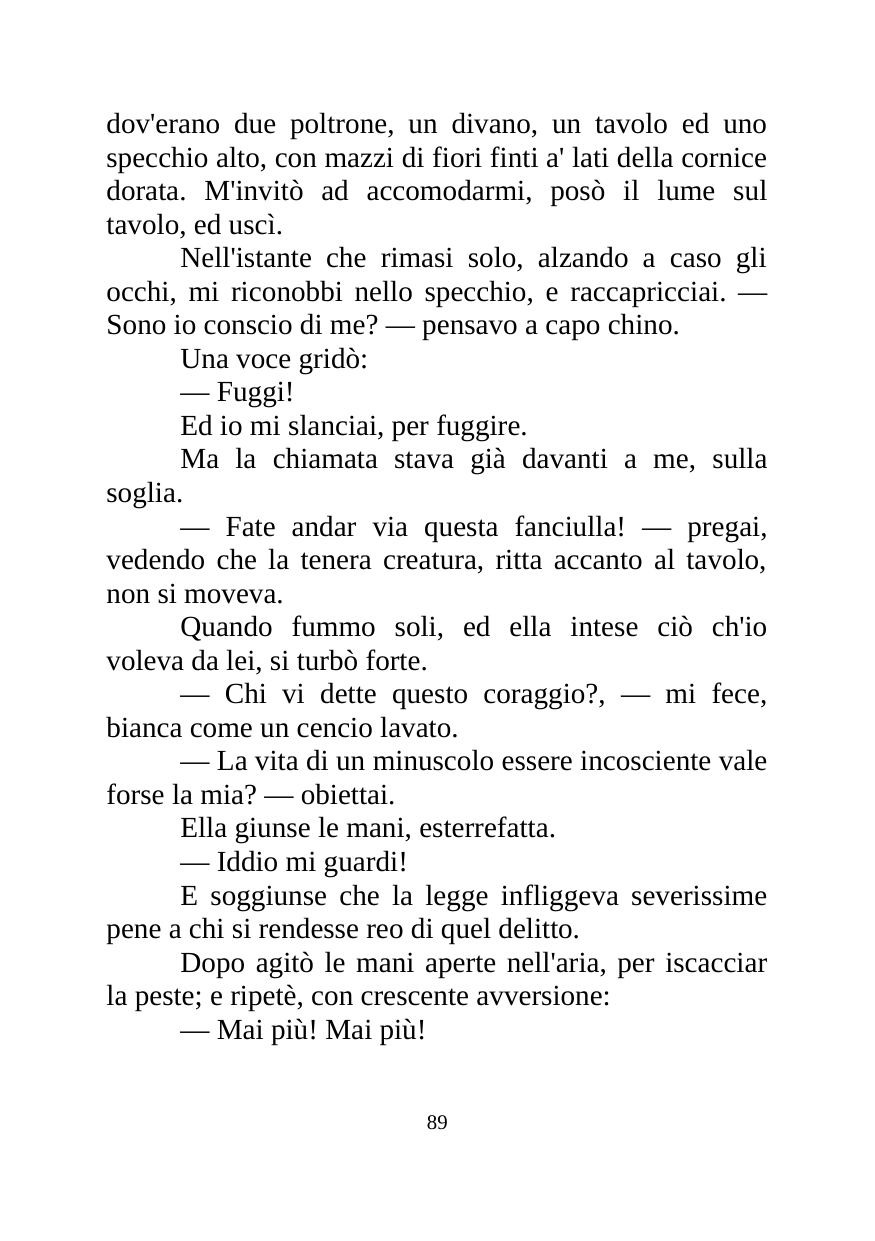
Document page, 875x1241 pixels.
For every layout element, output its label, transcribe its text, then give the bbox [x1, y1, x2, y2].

text Ed io mi slanciai, per fuggire. [106, 408, 768, 442]
text — Mai più! Mai più! [106, 1012, 768, 1045]
text Dopo agitò le mani aperte nell'aria, per iscacciar la peste; e ripetè, con crescente avversione: [106, 945, 768, 1012]
text — La vita di un minuscolo essere incosciente vale forse la mia? — obiettai. [106, 743, 768, 811]
text Nell'istante che rimasi solo, alzando a caso gli occhi, mi riconobbi nello specchio, e raccapricciai. — Sono io conscio di me? — pensavo a capo chino. [106, 240, 768, 341]
text Quando fummo soli, ed ella intese ciò ch'io voleva da lei, si turbò forte. [106, 609, 768, 676]
text Ella giunse le mani, esterrefatta. [106, 811, 768, 844]
text — Fuggi! [106, 374, 768, 408]
text — Iddio mi guardi! [106, 844, 768, 878]
text Ma la chiamata stava già davanti a me, sulla soglia. [106, 442, 768, 509]
text — Chi vi dette questo coraggio?, — mi fece, bianca come un cencio lavato. [106, 676, 768, 743]
text — Fate andar via questa fanciulla! — pregai, vedendo che la tenera creatura, ritta accanto al tavolo, non si moveva. [106, 509, 768, 609]
text dov'erano due poltrone, un divano, un tavolo ed uno specchio alto, con mazzi di fiori finti a' lati della cornice dorata. M'invitò ad accomodarmi, posò il lume sul tavolo, ed uscì. [106, 106, 768, 240]
text Una voce gridò: [106, 341, 768, 374]
text E soggiunse che la legge infliggeva severissime pene a chi si rendesse reo di quel delitto. [106, 878, 768, 945]
